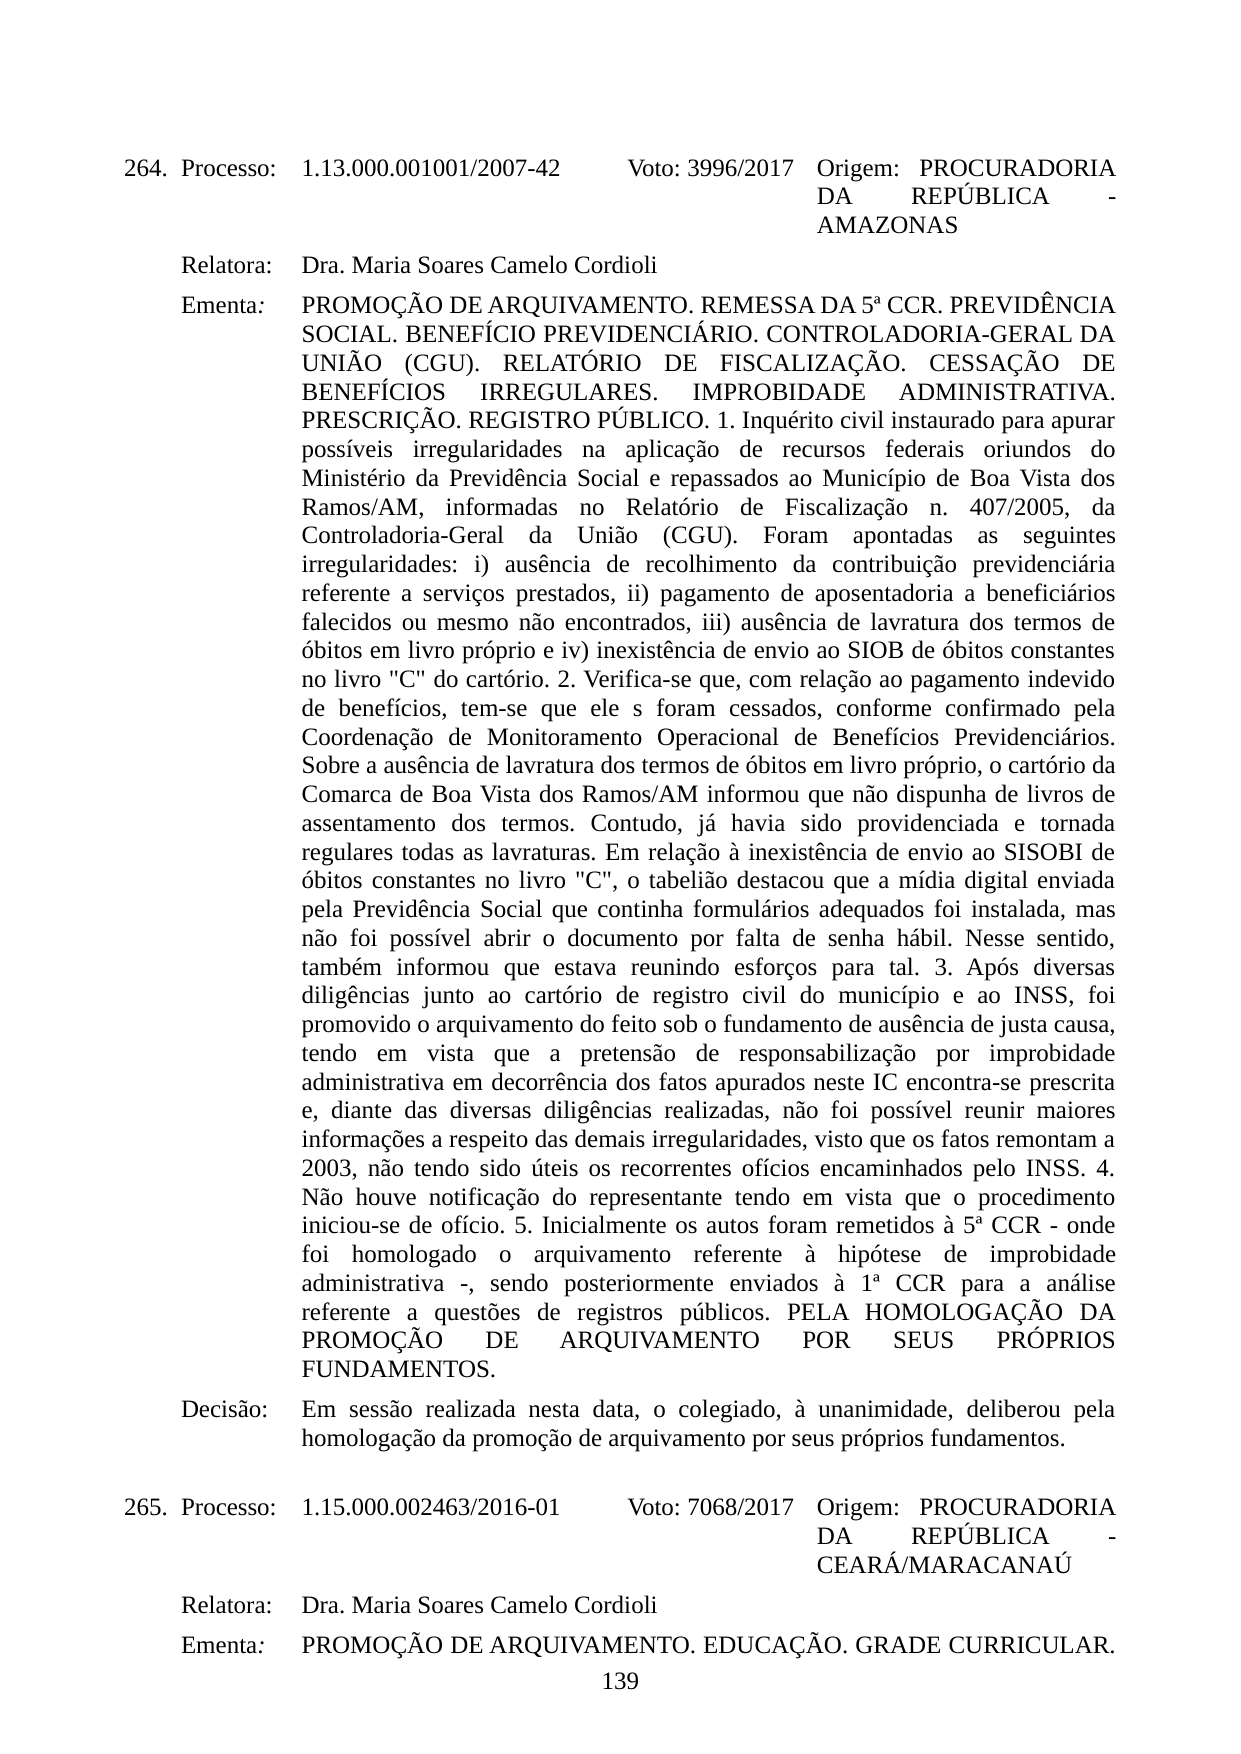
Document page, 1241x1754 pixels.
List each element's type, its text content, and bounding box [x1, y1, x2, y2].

table_header Origem: PROCURADORIA DA REPÚBLICA - AMAZONAS [811, 147, 1122, 244]
table_header 1.13.000.001001/2007-42 [296, 147, 621, 244]
table_cell Decisão: [175, 1389, 296, 1458]
table_header Origem: PROCURADORIA DA REPÚBLICA - CEARÁ/MARACANAÚ [811, 1486, 1122, 1584]
table_cell [118, 1584, 175, 1624]
table_cell Dra. Maria Soares Camelo Cordioli [296, 1584, 1122, 1624]
table_cell Relatora: [175, 1584, 296, 1624]
table_header Voto: 3996/2017 [621, 147, 811, 244]
table_cell [118, 1389, 175, 1458]
table_cell Relatora: [175, 245, 296, 285]
table_header Voto: 7068/2017 [621, 1486, 811, 1584]
table_header 265. [118, 1486, 175, 1584]
table_cell [118, 285, 175, 1389]
table_cell Dra. Maria Soares Camelo Cordioli [296, 245, 1122, 285]
table_cell PROMOÇÃO DE ARQUIVAMENTO. REMESSA DA 5ª CCR. PREVIDÊNCIA SOCIAL. BENEFÍCIO PREVIDENCIÁRIO. CONTROLADORIA-GERAL DA UNIÃO (CGU). RELATÓRIO DE FISCALIZAÇÃO. CESSAÇÃO DE BENEFÍCIOS IRREGULARES. IMPROBIDADE ADMINISTRATIVA. PRESCRIÇÃO. REGISTRO PÚBLICO. 1. Inquérito civil instaurado para apurar possíveis irregularidades na aplicação de recursos federais oriundos do Ministério da Previdência Social e repassados ao Município de Boa Vista dos Ramos/AM, informadas no Relatório de Fiscalização n. 407/2005, da Controladoria-Geral da União (CGU). Foram apontadas as seguintes irregularidades: i) ausência de recolhimento da contribuição previdenciária referente a serviços prestados, ii) pagamento de aposentadoria a beneficiários falecidos ou mesmo não encontrados, iii) ausência de lavratura dos termos de óbitos em livro próprio e iv) inexistência de envio ao SIOB de óbitos constantes no livro "C" do cartório. 2. Verifica-se que, com relação ao pagamento indevido de benefícios, tem-se que ele s foram cessados, conforme confirmado pela Coordenação de Monitoramento Operacional de Benefícios Previdenciários. Sobre a ausência de lavratura dos termos de óbitos em livro próprio, o cartório da Comarca de Boa Vista dos Ramos/AM informou que não dispunha de livros de assentamento dos termos. Contudo, já havia sido providenciada e tornada regulares todas as lavraturas. Em relação à inexistência de envio ao SISOBI de óbitos constantes no livro "C", o tabelião destacou que a mídia digital enviada pela Previdência Social que continha formulários adequados foi instalada, mas não foi possível abrir o documento por falta de senha hábil. Nesse sentido, também informou que estava reunindo esforços para tal. 3. Após diversas diligências junto ao cartório de registro civil do município e ao INSS, foi promovido o arquivamento do feito sob o fundamento de ausência de justa causa, tendo em vista que a pretensão de responsabilização por improbidade administrativa em decorrência dos fatos apurados neste IC encontra-se prescrita e, diante das diversas diligências realizadas, não foi possível reunir maiores informações a respeito das demais irregularidades, visto que os fatos remontam a 2003, não tendo sido úteis os recorrentes ofícios encaminhados pelo INSS. 4. Não houve notificação do representante tendo em vista que o procedimento iniciou-se de ofício. 5. Inicialmente os autos foram remetidos à 5ª CCR - onde foi homologado o arquivamento referente à hipótese de improbidade administrativa -, sendo posteriormente enviados à 1ª CCR para a análise referente a questões de registros públicos. PELA HOMOLOGAÇÃO DA PROMOÇÃO DE ARQUIVAMENTO POR SEUS PRÓPRIOS FUNDAMENTOS. [296, 285, 1122, 1389]
table_cell [118, 1624, 175, 1664]
table_cell [118, 245, 175, 285]
table_header 264. [118, 147, 175, 244]
table_header Processo: [175, 147, 296, 244]
table_cell PROMOÇÃO DE ARQUIVAMENTO. EDUCAÇÃO. GRADE CURRICULAR. [296, 1624, 1122, 1664]
table_cell Ementa: [175, 1624, 296, 1664]
table_header 1.15.000.002463/2016-01 [296, 1486, 621, 1584]
table_cell Em sessão realizada nesta data, o colegiado, à unanimidade, deliberou pela homologação da promoção de arquivamento por seus próprios fundamentos. [296, 1389, 1122, 1458]
table_cell Ementa: [175, 285, 296, 1389]
table_header Processo: [175, 1486, 296, 1584]
